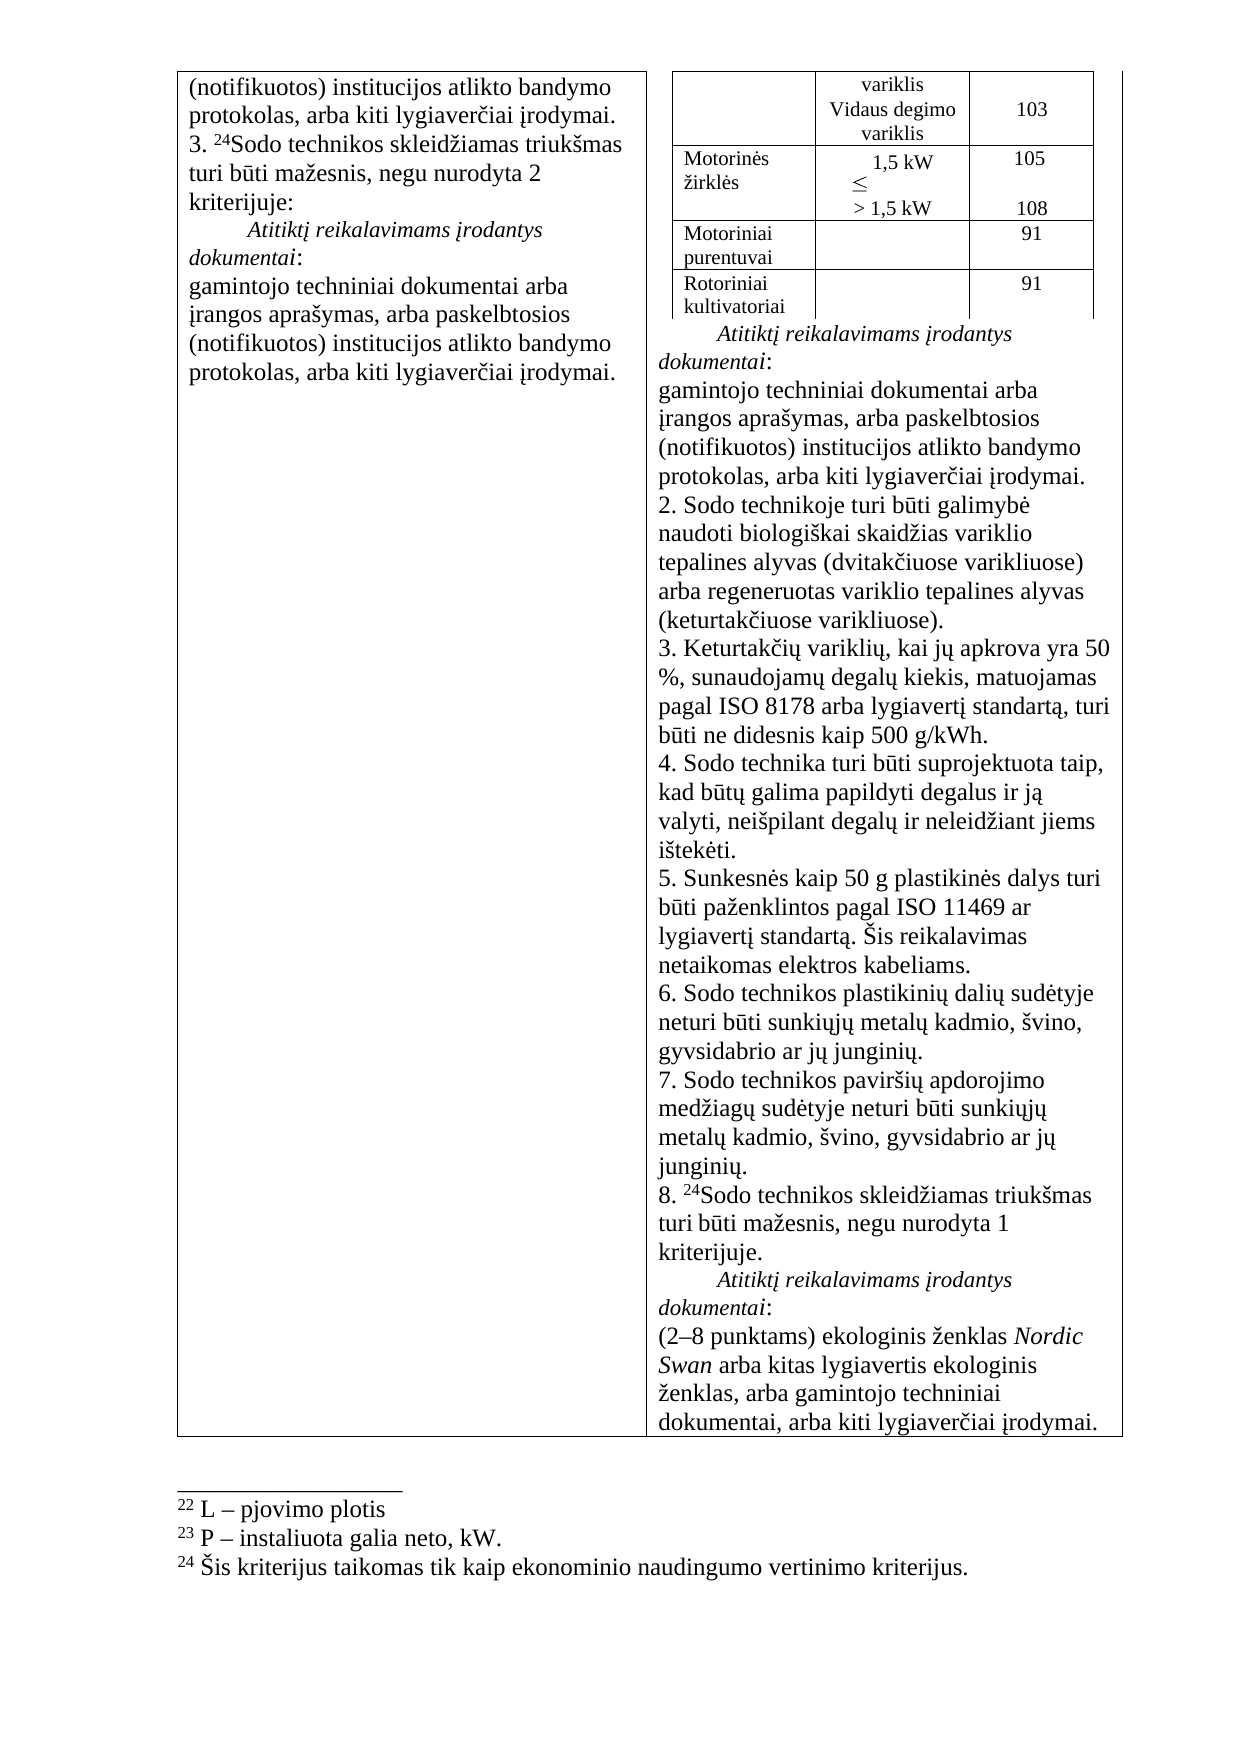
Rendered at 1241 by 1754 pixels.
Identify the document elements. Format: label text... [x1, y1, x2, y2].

table_cell [816, 221, 969, 269]
table_cell [1094, 145, 1122, 220]
table_cell [647, 269, 672, 318]
table_cell 91 [970, 270, 1093, 318]
table_cell [1094, 269, 1122, 318]
table_cell (notifikuotos) institucijos atlikto bandymo protokolas, arba kiti lygiaverčiai įrodymai. 3. 24Sodo technikos skleidžiamas triukšmas turi būti mažesnis, negu nurodyta 2 kriterijuje: Atitiktį reikalavimams įrodantys dokumentai: gamintojo techniniai dokumentai arba įrangos aprašymas, arba paskelbtosios (notifikuotos) institucijos atlikto bandymo protokolas, arba kiti lygiaverčiai įrodymai. [178, 72, 646, 1436]
table_cell [673, 72, 815, 145]
table_cell Motorinės žirklės [673, 146, 815, 220]
table_cell [1094, 220, 1122, 269]
table_cell > 1,5 kW [816, 195, 969, 220]
table_cell <= 1,5 kW [816, 146, 969, 195]
table_cell [970, 72, 1093, 96]
table_cell 103 [970, 96, 1093, 145]
text __________________ [177, 1466, 1166, 1494]
table_cell [647, 220, 672, 269]
table_cell [1094, 71, 1122, 96]
text 24 Šis kriterijus taikomas tik kaip ekonominio naudingumo vertinimo kriterijus. [177, 1552, 1166, 1581]
table_cell [647, 96, 672, 145]
table_cell Motoriniai purentuvai [673, 221, 815, 269]
table_cell 108 [970, 195, 1093, 220]
table_cell [647, 71, 672, 96]
table_cell 105 [970, 146, 1093, 195]
table_cell [647, 145, 672, 220]
table_cell [1094, 96, 1122, 145]
table_cell 91 [970, 221, 1093, 269]
text 22 L – pjovimo plotis [177, 1494, 1166, 1523]
table_cell Vidaus degimo variklis [816, 96, 969, 145]
table_cell Rotoriniai kultivatoriai [673, 270, 815, 318]
table_cell Atitiktį reikalavimams įrodantys dokumentai: gamintojo techniniai dokumentai arba įrangos aprašymas, arba paskelbtosios (notifikuotos) institucijos atlikto bandymo protokolas, arba kiti lygiaverčiai įrodymai. 2. Sodo technikoje turi būti galimybė naudoti biologiškai skaidžias variklio tepalines alyvas (dvitakčiuose varikliuose) arba regeneruotas variklio tepalines alyvas (keturtakčiuose varikliuose). 3. Keturtakčių variklių, kai jų apkrova yra 50 %, sunaudojamų degalų kiekis, matuojamas pagal ISO 8178 arba lygiavertį standartą, turi būti ne didesnis kaip 500 g/kWh. 4. Sodo technika turi būti suprojektuota taip, kad būtų galima papildyti degalus ir ją valyti, neišpilant degalų ir neleidžiant jiems ištekėti. 5. Sunkesnės kaip 50 g plastikinės dalys turi būti paženklintos pagal ISO 11469 ar lygiavertį standartą. Šis reikalavimas netaikomas elektros kabeliams. 6. Sodo technikos plastikinių dalių sudėtyje neturi būti sunkiųjų metalų kadmio, švino, gyvsidabrio ar jų junginių. 7. Sodo technikos paviršių apdorojimo medžiagų sudėtyje neturi būti sunkiųjų metalų kadmio, švino, gyvsidabrio ar jų junginių. 8. 24Sodo technikos skleidžiamas triukšmas turi būti mažesnis, negu nurodyta 1 kriterijuje. Atitiktį reikalavimams įrodantys dokumentai: (2–8 punktams) ekologinis ženklas Nordic Swan arba kitas lygiavertis ekologinis ženklas, arba gamintojo techniniai dokumentai, arba kiti lygiaverčiai įrodymai. [647, 319, 1122, 1436]
table_cell [816, 270, 969, 318]
text 23 P – instaliuota galia neto, kW. [177, 1523, 1166, 1552]
table_cell variklis [816, 72, 969, 96]
